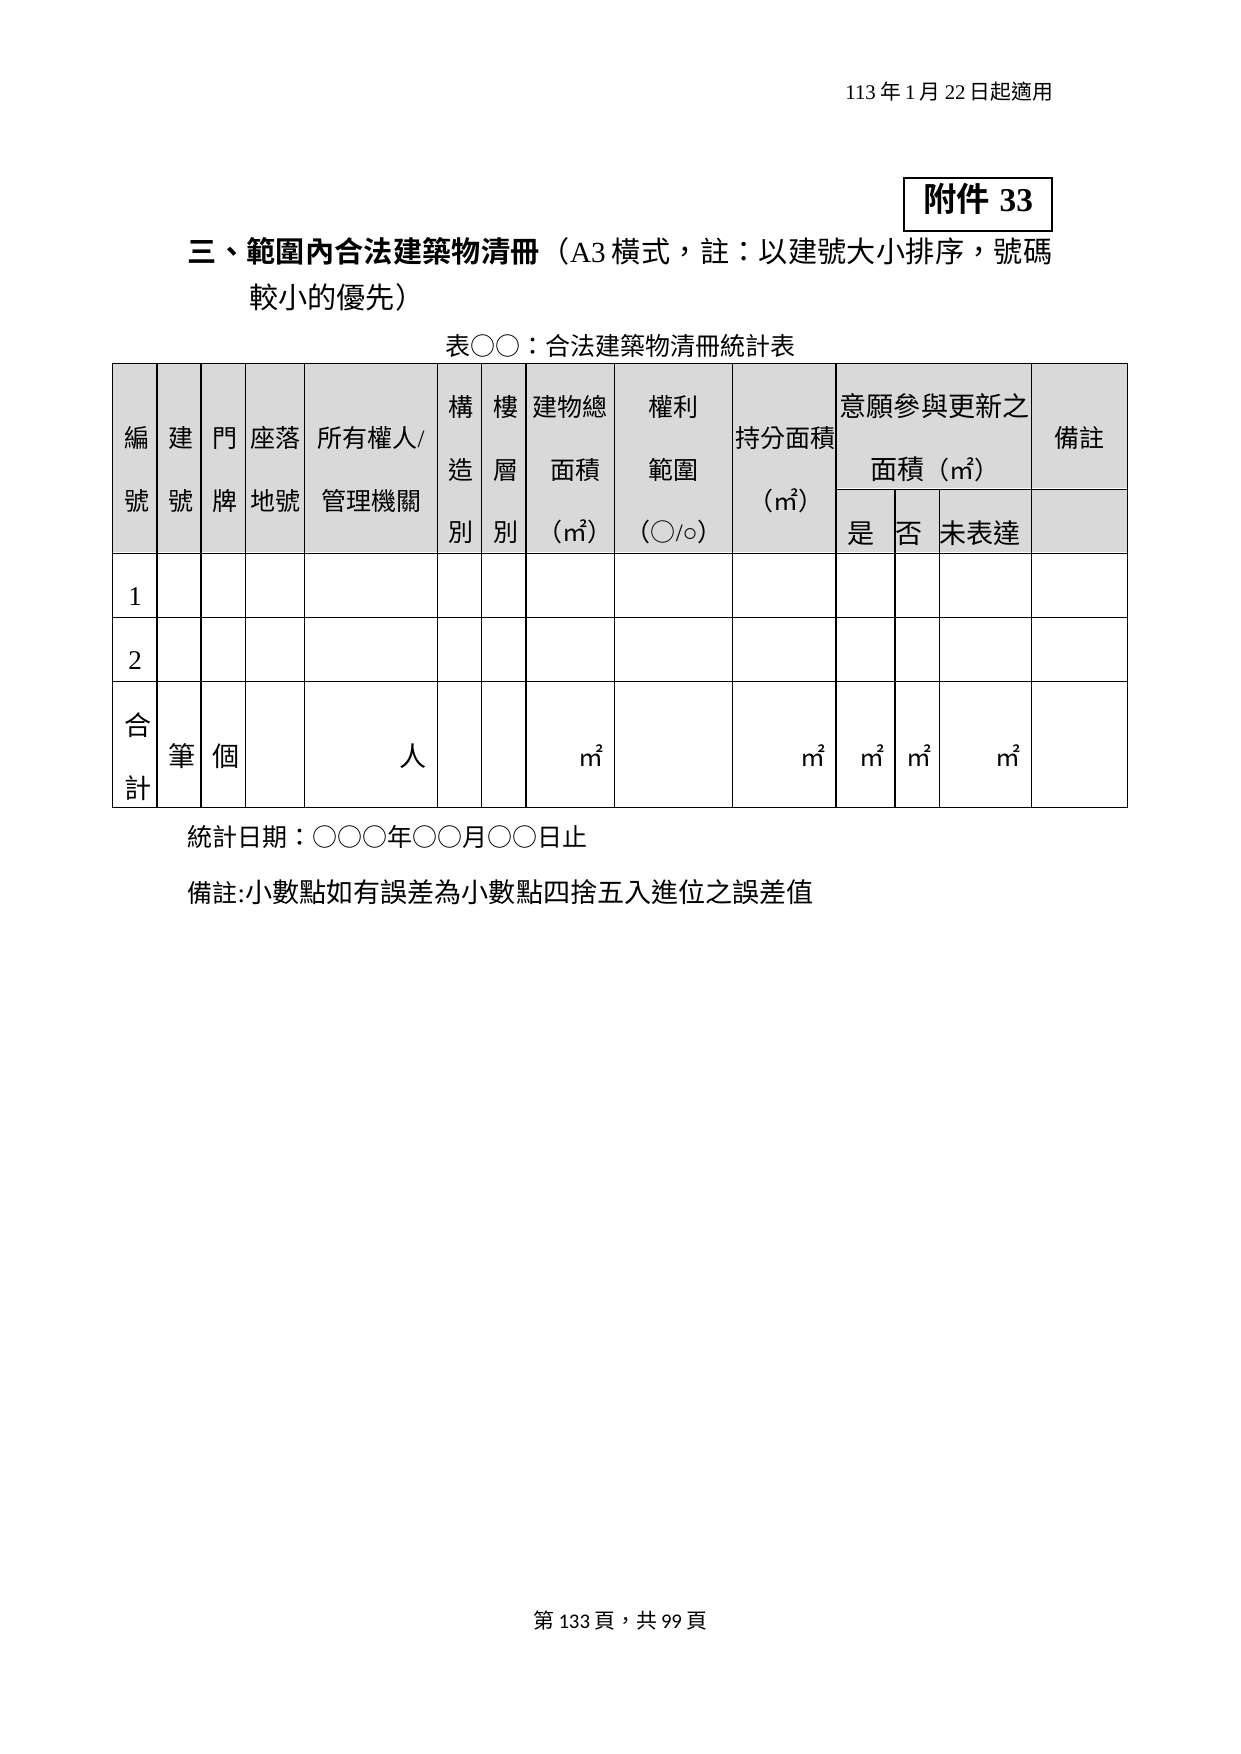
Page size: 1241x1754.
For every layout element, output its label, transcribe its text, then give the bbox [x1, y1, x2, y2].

table_cell [438, 682, 481, 807]
table_cell 未表達 [940, 490, 1031, 552]
table_header 座落地號 [246, 364, 304, 552]
table_cell [202, 554, 245, 617]
table_header 構造別 [438, 364, 481, 552]
table_cell [305, 618, 437, 681]
table_header 所有權人/ 管理機關 [305, 364, 437, 552]
table_cell 合計 [113, 682, 156, 807]
table_cell [1032, 618, 1127, 681]
table_cell [837, 618, 894, 681]
table_header 持分面積（㎡） [733, 364, 835, 552]
table_cell [482, 618, 525, 681]
table_cell ㎡ [837, 682, 894, 807]
text 表○○：合法建築物清冊統計表 [187, 317, 1053, 362]
table_cell ㎡ [940, 682, 1031, 807]
table_cell [202, 618, 245, 681]
table_header 建 號 [158, 364, 200, 552]
table_header 建物總面積（㎡） [527, 364, 614, 552]
table_cell [615, 618, 732, 681]
table_cell ㎡ [896, 682, 939, 807]
table_cell 個 [202, 682, 245, 807]
table_header 樓層別 [482, 364, 525, 552]
table_cell [527, 554, 614, 617]
table_cell [1032, 490, 1127, 552]
table_cell [305, 554, 437, 617]
table_header 權利 範圍 （○/○） [615, 364, 732, 552]
table_cell [246, 554, 304, 617]
text 三、範圍內合法建築物清冊（A3橫式，註：以建號大小排序，號碼較小的優先） [187, 225, 1053, 317]
table_cell [158, 554, 200, 617]
table_cell [482, 554, 525, 617]
table_cell 是 [837, 490, 894, 552]
table_cell ㎡ [733, 682, 835, 807]
table_cell [940, 554, 1031, 617]
table_cell [837, 554, 894, 617]
table_cell 人 [305, 682, 437, 807]
table_header 編 號 [113, 364, 156, 552]
table_cell 1 [113, 554, 156, 617]
table_cell [940, 618, 1031, 681]
table_cell [615, 554, 732, 617]
table_cell [896, 618, 939, 681]
table_cell [438, 618, 481, 681]
table_cell [482, 682, 525, 807]
table_header 門 牌 [202, 364, 245, 552]
table_cell [158, 618, 200, 681]
table_header 備註 [1032, 364, 1127, 488]
table_cell [246, 682, 304, 807]
text 備註:小數點如有誤差為小數點四捨五入進位之誤差值 [187, 864, 1053, 910]
text 統計日期：○○○年○○月○○日止 [187, 808, 1053, 854]
table_cell [1032, 682, 1127, 807]
table_cell [896, 554, 939, 617]
table_cell 筆 [158, 682, 200, 807]
table_header 意願參與更新之面積（㎡） [837, 364, 1031, 488]
table_cell 否 [896, 490, 939, 552]
table_cell [615, 682, 732, 807]
table_cell [438, 554, 481, 617]
table_cell ㎡ [527, 682, 614, 807]
table_cell [1032, 554, 1127, 617]
table_cell [527, 618, 614, 681]
table_cell [246, 618, 304, 681]
table_cell [733, 618, 835, 681]
table_cell [733, 554, 835, 617]
table_cell 2 [113, 618, 156, 681]
